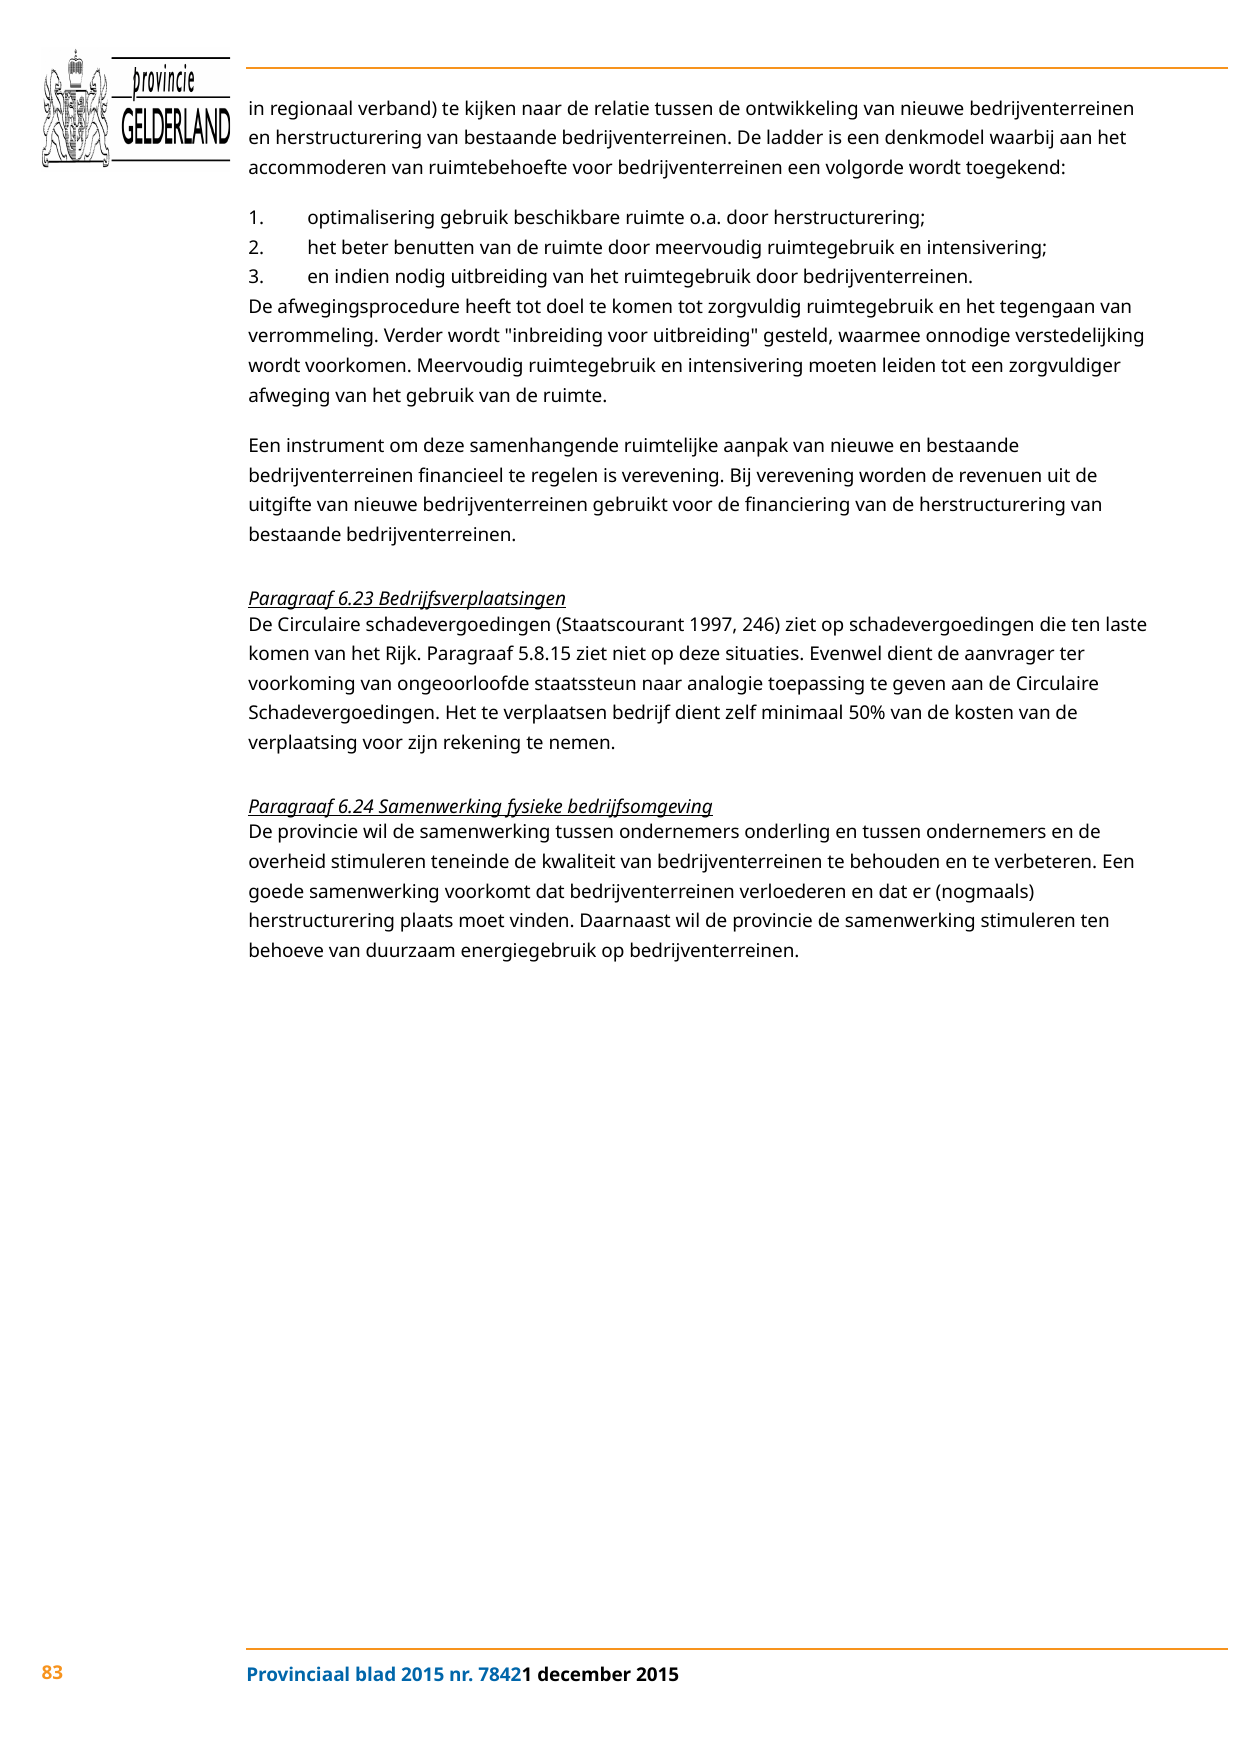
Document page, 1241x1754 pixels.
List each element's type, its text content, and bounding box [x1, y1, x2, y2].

text De afwegingsprocedure heeft tot doel te komen tot zorgvuldig ruimtegebruik en het tegengaan van verrommeling. Verder wordt "inbreiding voor uitbreiding" gesteld, waarmee onnodige verstedelijking wordt voorkomen. Meervoudig ruimtegebruik en intensivering moeten leiden tot een zorgvuldiger afweging van het gebruik van de ruimte. [248, 293, 1152, 408]
text Paragraaf 6.24 Samenwerking fysieke bedrijfsomgeving [248, 793, 1152, 819]
text Paragraaf 6.23 Bedrijfsverplaatsingen [248, 585, 1152, 611]
text De provincie wil de samenwerking tussen ondernemers onderling en tussen ondernemers en de overheid stimuleren teneinde de kwaliteit van bedrijventerreinen te behouden en te verbeteren. Een goede samenwerking voorkomt dat bedrijventerreinen verloederen en dat er (nogmaals) herstructurering plaats moet vinden. Daarnaast wil de provincie de samenwerking stimuleren ten behoeve van duurzaam energiegebruik op bedrijventerreinen. [248, 819, 1152, 963]
text in regionaal verband) te kijken naar de relatie tussen de ontwikkeling van nieuwe bedrijventerreinen en herstructurering van bestaande bedrijventerreinen. De ladder is een denkmodel waarbij aan het accommoderen van ruimtebehoefte voor bedrijventerreinen een volgorde wordt toegekend: [248, 95, 1152, 180]
list optimalisering gebruik beschikbare ruimte o.a. door herstructurering; [248, 204, 1152, 230]
list het beter benutten van de ruimte door meervoudig ruimtegebruik en intensivering; [248, 234, 1152, 260]
list en indien nodig uitbreiding van het ruimtegebruik door bedrijventerreinen. [248, 263, 1152, 289]
text Een instrument om deze samenhangende ruimtelijke aanpak van nieuwe en bestaande bedrijventerreinen financieel te regelen is verevening. Bij verevening worden de revenuen uit de uitgifte van nieuwe bedrijventerreinen gebruikt voor de financiering van de herstructurering van bestaande bedrijventerreinen. [248, 432, 1152, 547]
picture [41, 47, 231, 172]
text De Circulaire schadevergoedingen (Staatscourant 1997, 246) ziet op schadevergoedingen die ten laste komen van het Rijk. Paragraaf 5.8.15 ziet niet op deze situaties. Evenwel dient de aanvrager ter voorkoming van ongeoorloofde staatssteun naar analogie toepassing te geven aan de Circulaire Schadevergoedingen. Het te verplaatsen bedrijf dient zelf minimaal 50% van de kosten van de verplaatsing voor zijn rekening te nemen. [248, 611, 1152, 755]
